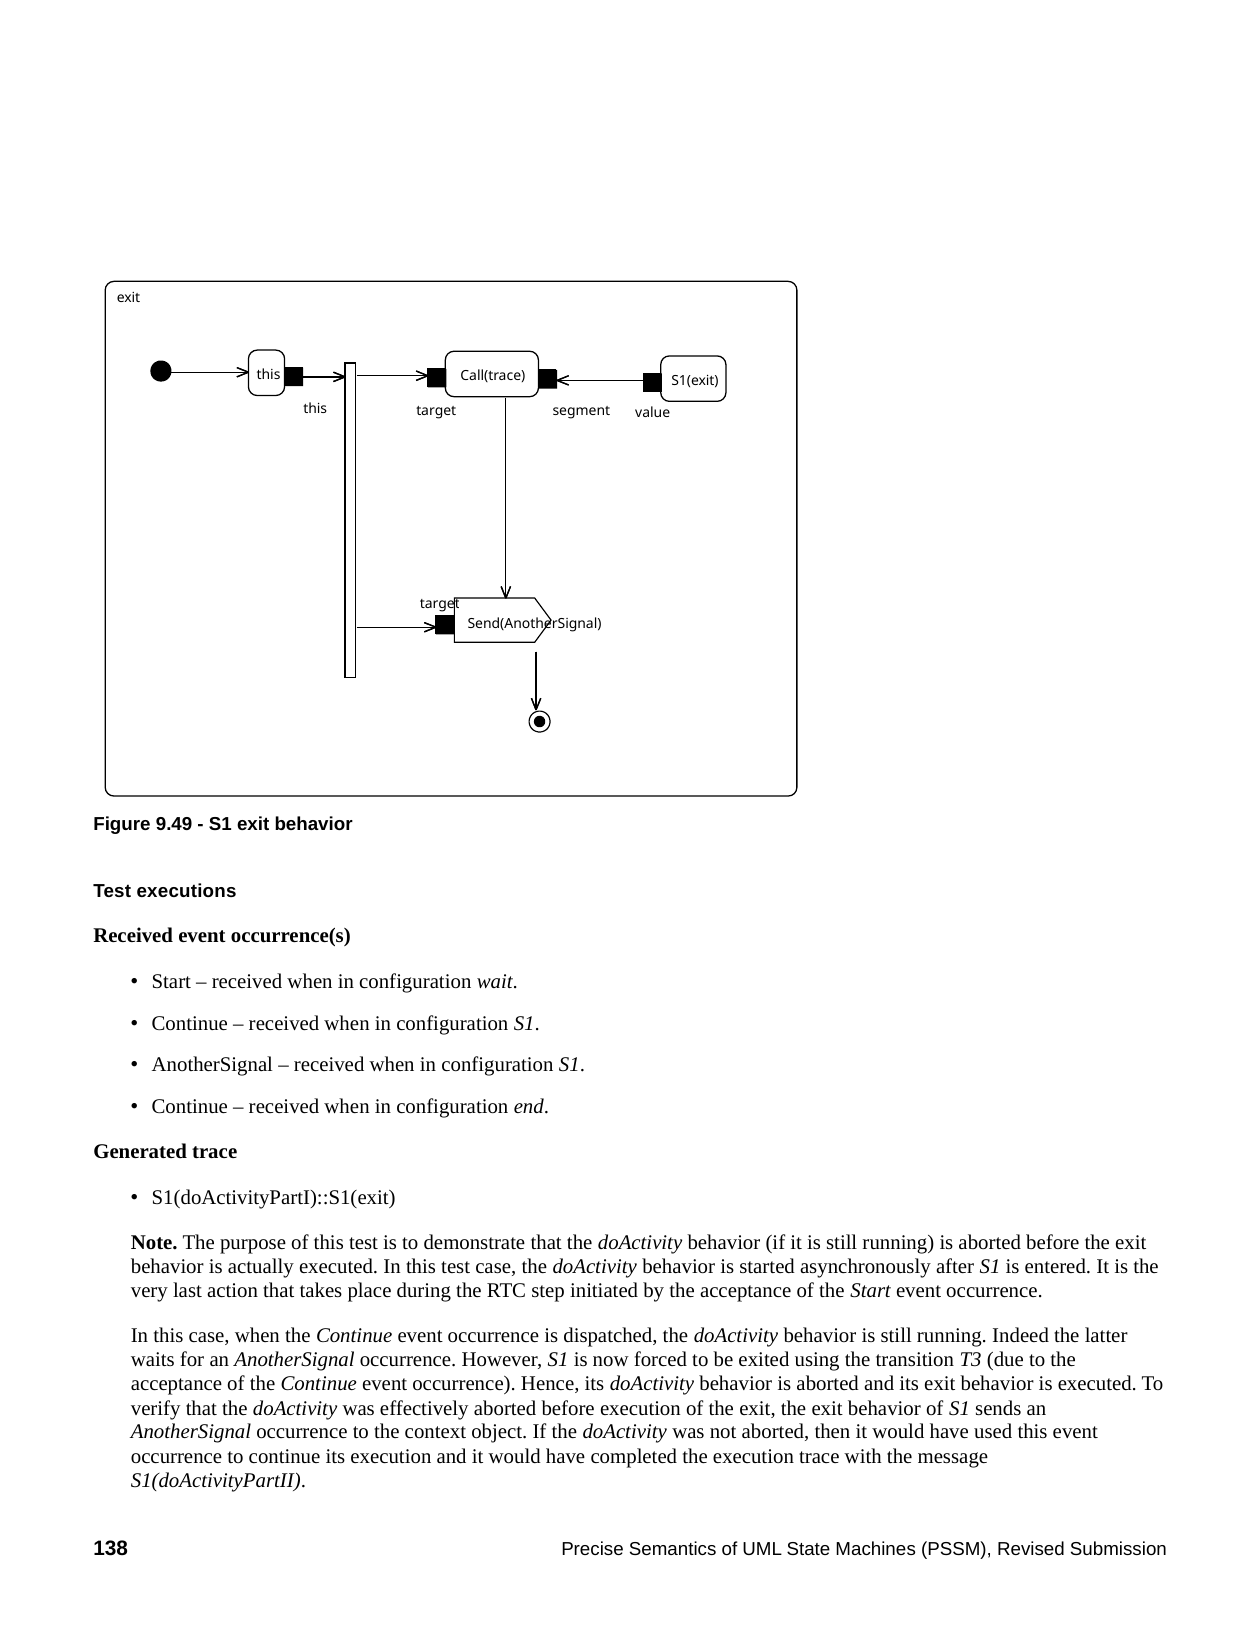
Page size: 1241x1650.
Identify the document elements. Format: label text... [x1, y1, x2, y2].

text Generated trace [93, 1139, 1164, 1163]
subtitle Test executions [93, 880, 1164, 902]
text Received event occurrence(s) [93, 923, 1164, 947]
list S1(doActivityPartI)::S1(exit) [131, 1184, 1164, 1209]
list Continue – received when in configuration end. [131, 1093, 1164, 1118]
text Figure 9.49 - S1 exit behavior [93, 243, 810, 834]
list AnotherSignal – received when in configuration S1. [131, 1051, 1164, 1076]
text Note. The purpose of this test is to demonstrate that the doActivity behavior (if it is still running) is aborted before the exit behavior is actually executed. In this test case, the doActivity behavior is started asynchronously after S1 is entered. It is the very last action that takes place during the RTC step initiated by the acceptance of the Start event occurrence. [131, 1230, 1164, 1302]
text In this case, when the Continue event occurrence is dispatched, the doActivity behavior is still running. Indeed the latter waits for an AnotherSignal occurrence. However, S1 is now forced to be exited using the transition T3 (due to the acceptance of the Continue event occurrence). Hence, its doActivity behavior is aborted and its exit behavior is executed. To verify that the doActivity was effectively aborted before execution of the exit, the exit behavior of S1 sends an AnotherSignal occurrence to the context object. If the doActivity was not aborted, then it would have used this event occurrence to continue its execution and it would have completed the execution trace with the message S1(doActivityPartII). [131, 1323, 1164, 1492]
list Start – received when in configuration wait. [131, 968, 1164, 993]
list Continue – received when in configuration S1. [131, 1009, 1164, 1034]
